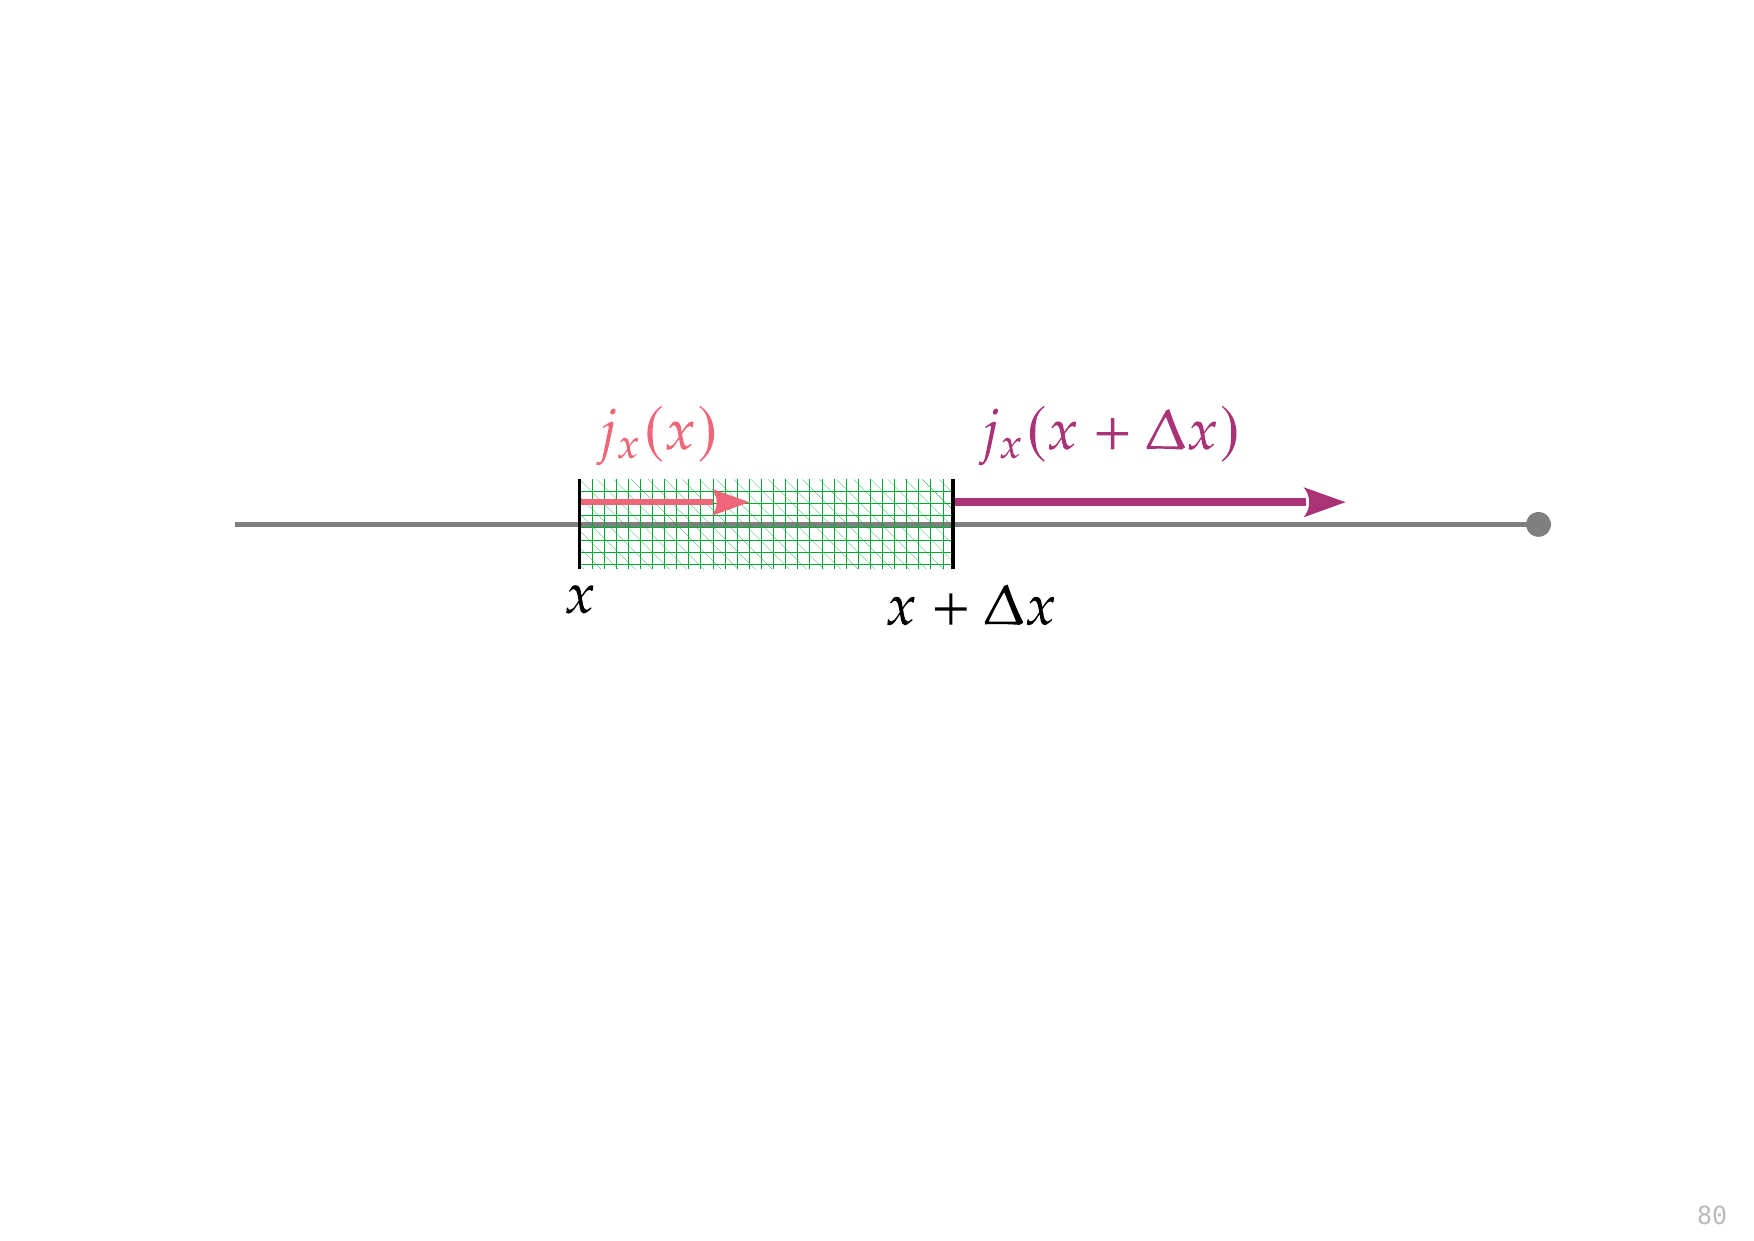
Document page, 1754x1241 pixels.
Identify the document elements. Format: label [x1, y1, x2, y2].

text_box [618, 437, 639, 459]
text_box [610, 408, 616, 415]
text_box [1096, 418, 1129, 450]
text_box [1146, 409, 1185, 450]
text_box [1048, 421, 1077, 450]
text_box [1000, 437, 1021, 459]
text_box [984, 584, 1024, 625]
text_box [978, 421, 997, 466]
text_box [1188, 421, 1217, 450]
text_box [887, 596, 915, 626]
text_box [1029, 405, 1045, 462]
text_box [566, 585, 594, 614]
text_box [647, 405, 663, 462]
text_box [935, 593, 967, 625]
text_box [1221, 405, 1237, 462]
text_box [1026, 596, 1055, 626]
text_box [666, 421, 694, 450]
text_box [992, 408, 999, 415]
text_box [699, 405, 715, 462]
text_box [579, 479, 951, 570]
text_box [596, 421, 614, 466]
